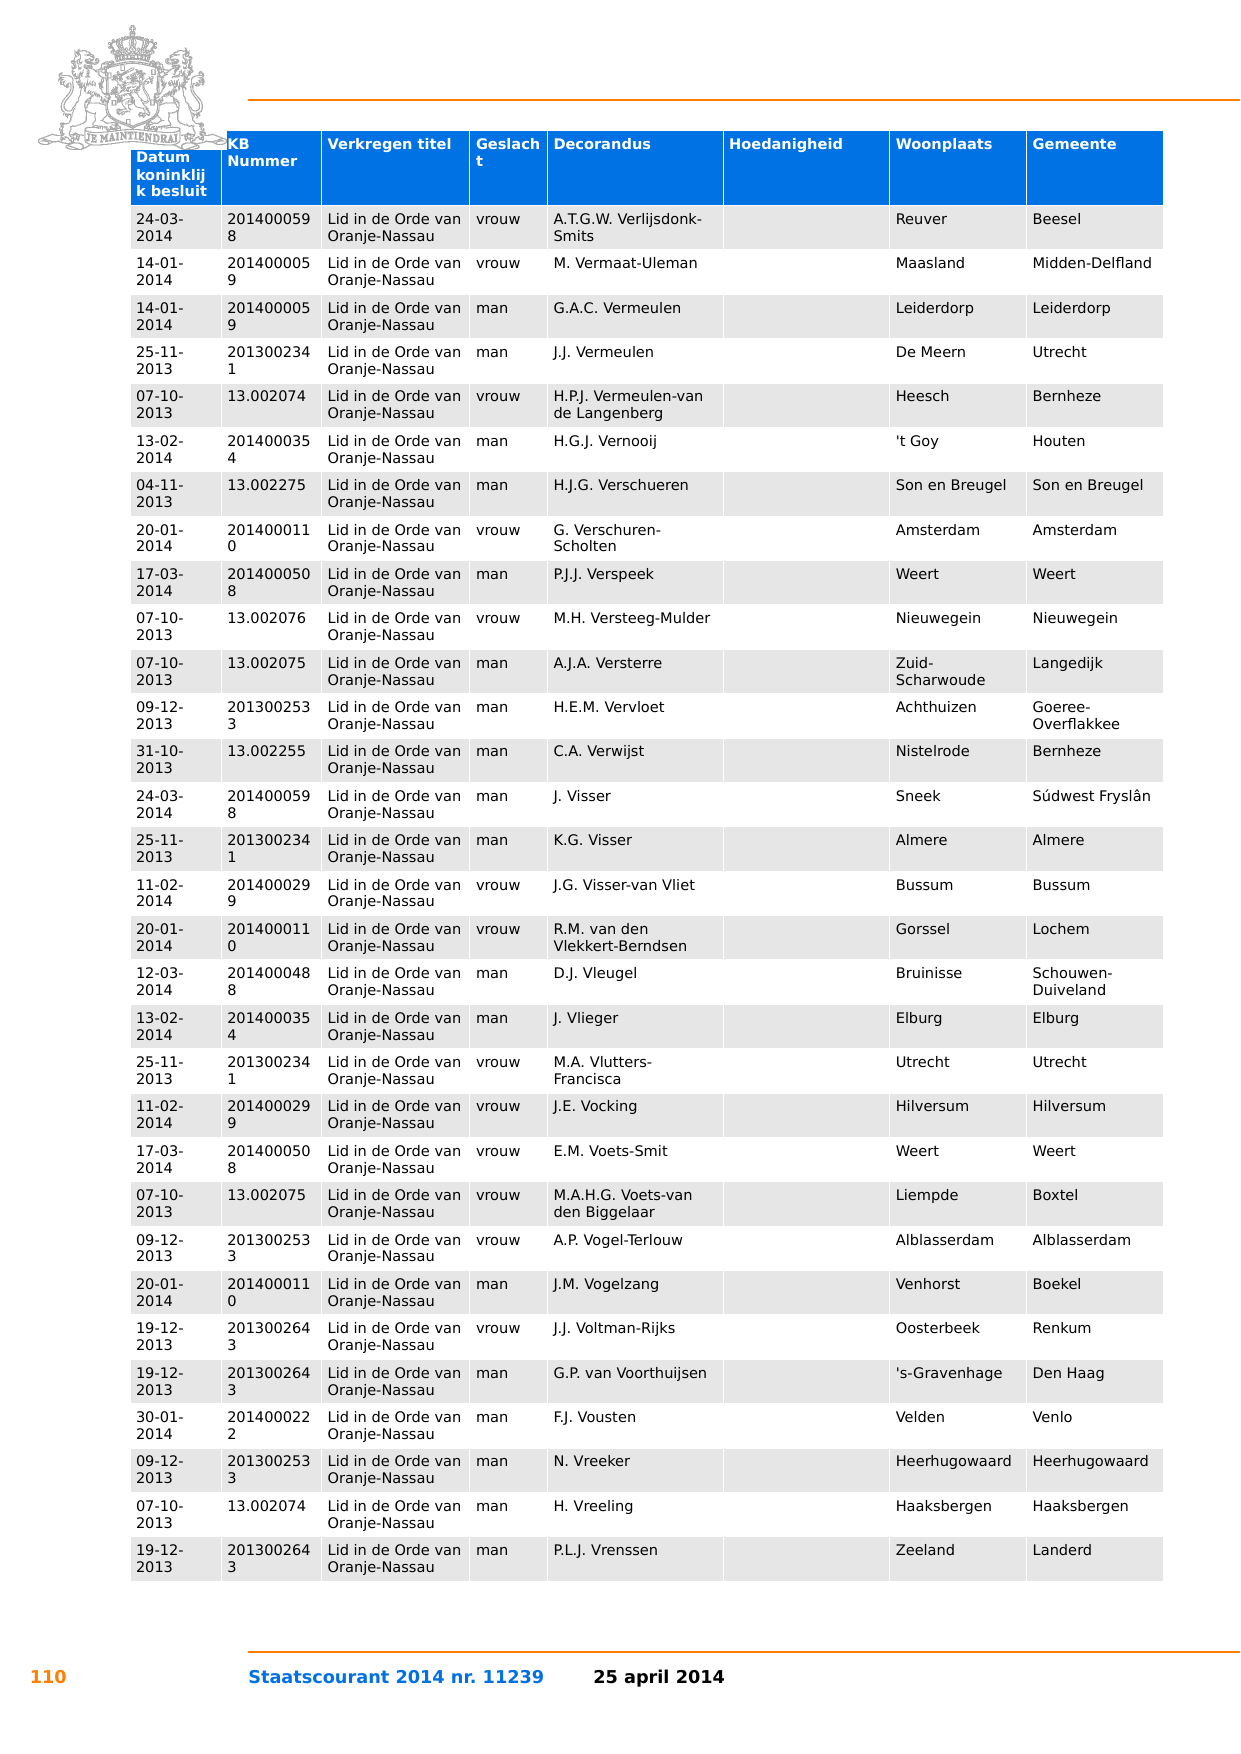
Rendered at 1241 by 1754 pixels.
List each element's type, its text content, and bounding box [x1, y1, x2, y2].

table_cell [724, 916, 889, 959]
table_cell 2014000354 [222, 428, 321, 471]
table_cell Elburg [1027, 1005, 1163, 1048]
table_cell P.J.J. Verspeek [548, 561, 723, 604]
table_cell Weert [1027, 561, 1163, 604]
table_cell 2013002341 [222, 339, 321, 382]
table_cell 07-10-2013 [131, 1182, 221, 1226]
table_cell vrouw [470, 1138, 547, 1181]
table_cell Lid in de Orde van Oranje-Nassau [322, 250, 469, 294]
table_cell man [470, 1271, 547, 1314]
table_cell [724, 1271, 889, 1314]
table_header Woonplaats [890, 131, 1026, 205]
table_cell man [470, 339, 547, 382]
table_cell 13.002076 [222, 605, 321, 649]
table_cell man [470, 295, 547, 338]
table_cell Amsterdam [1027, 517, 1163, 560]
table_cell 2014000488 [222, 960, 321, 1004]
table_cell 20-01-2014 [131, 517, 221, 560]
table_cell E.M. Voets-Smit [548, 1138, 723, 1181]
table_cell Hilversum [890, 1094, 1026, 1137]
table_cell R.M. van den Vlekkert-Berndsen [548, 916, 723, 959]
table_cell 2014000508 [222, 1138, 321, 1181]
table_cell Haaksbergen [1027, 1493, 1163, 1536]
table_cell Lid in de Orde van Oranje-Nassau [322, 783, 469, 826]
table_cell 13.002275 [222, 472, 321, 516]
table_cell Haaksbergen [890, 1493, 1026, 1536]
table_cell H.P.J. Vermeulen-van de Langenberg [548, 384, 723, 427]
table_cell Lid in de Orde van Oranje-Nassau [322, 1227, 469, 1270]
table_cell H.J.G. Verschueren [548, 472, 723, 516]
table_cell 2014000059 [222, 295, 321, 338]
table_cell Lid in de Orde van Oranje-Nassau [322, 694, 469, 737]
table_cell [724, 1182, 889, 1226]
table_cell M. Vermaat-Uleman [548, 250, 723, 294]
table_cell man [470, 1493, 547, 1536]
table_cell [724, 694, 889, 737]
table_cell Nistelrode [890, 739, 1026, 782]
table_cell A.P. Vogel-Terlouw [548, 1227, 723, 1270]
table_cell Lid in de Orde van Oranje-Nassau [322, 739, 469, 782]
table_cell man [470, 1005, 547, 1048]
table_cell Alblasserdam [890, 1227, 1026, 1270]
table_cell man [470, 1360, 547, 1403]
table_cell 09-12-2013 [131, 694, 221, 737]
table_cell 25-11-2013 [131, 339, 221, 382]
table_cell Lid in de Orde van Oranje-Nassau [322, 1360, 469, 1403]
table_cell Lid in de Orde van Oranje-Nassau [322, 1493, 469, 1536]
table_cell F.J. Vousten [548, 1404, 723, 1447]
table_cell [724, 1049, 889, 1092]
table_cell [724, 561, 889, 604]
table_cell G.P. van Voorthuijsen [548, 1360, 723, 1403]
table_cell Lid in de Orde van Oranje-Nassau [322, 1449, 469, 1492]
table_cell 2014000299 [222, 872, 321, 915]
table_cell Oosterbeek [890, 1315, 1026, 1359]
table_cell 14-01-2014 [131, 250, 221, 294]
table_cell 20-01-2014 [131, 916, 221, 959]
table_cell man [470, 783, 547, 826]
table_cell 13.002255 [222, 739, 321, 782]
table_cell [724, 206, 889, 249]
table_cell M.H. Versteeg-Mulder [548, 605, 723, 649]
table_cell K.G. Visser [548, 827, 723, 871]
table_cell 2014000110 [222, 517, 321, 560]
table_cell 2013002533 [222, 1227, 321, 1270]
table_cell vrouw [470, 384, 547, 427]
table_cell [724, 1315, 889, 1359]
table_cell 2014000354 [222, 1005, 321, 1048]
table_cell Lid in de Orde van Oranje-Nassau [322, 1182, 469, 1226]
table_cell H.G.J. Vernooij [548, 428, 723, 471]
table_cell 24-03-2014 [131, 783, 221, 826]
table_cell Utrecht [1027, 339, 1163, 382]
table_cell Zeeland [890, 1537, 1026, 1581]
table_cell vrouw [470, 206, 547, 249]
table_cell 2013002643 [222, 1537, 321, 1581]
table_cell P.L.J. Vrenssen [548, 1537, 723, 1581]
table_cell J.M. Vogelzang [548, 1271, 723, 1314]
table_cell vrouw [470, 605, 547, 649]
table_cell Weert [890, 561, 1026, 604]
table_cell 19-12-2013 [131, 1360, 221, 1403]
table_cell J.J. Vermeulen [548, 339, 723, 382]
table_cell Lid in de Orde van Oranje-Nassau [322, 1404, 469, 1447]
table_cell vrouw [470, 872, 547, 915]
table_cell Gorssel [890, 916, 1026, 959]
table_cell man [470, 472, 547, 516]
table_cell Leiderdorp [1027, 295, 1163, 338]
table_header Hoedanigheid [724, 131, 889, 205]
table_cell [724, 1094, 889, 1137]
table_cell 2013002643 [222, 1360, 321, 1403]
table_cell 04-11-2013 [131, 472, 221, 516]
table_cell 30-01-2014 [131, 1404, 221, 1447]
table_cell J. Vlieger [548, 1005, 723, 1048]
table_cell Lid in de Orde van Oranje-Nassau [322, 339, 469, 382]
table_cell 25-11-2013 [131, 827, 221, 871]
table_cell man [470, 1404, 547, 1447]
table_cell [724, 1449, 889, 1492]
table_cell 13.002074 [222, 384, 321, 427]
table_cell 25-11-2013 [131, 1049, 221, 1092]
table_cell 09-12-2013 [131, 1449, 221, 1492]
table_cell Son en Breugel [1027, 472, 1163, 516]
picture [38, 25, 227, 150]
table_cell 2014000059 [222, 250, 321, 294]
table_cell vrouw [470, 1094, 547, 1137]
table_cell Hilversum [1027, 1094, 1163, 1137]
table_cell Nieuwegein [1027, 605, 1163, 649]
table_cell Maasland [890, 250, 1026, 294]
table_header Geslacht [470, 131, 547, 205]
table_cell 07-10-2013 [131, 650, 221, 693]
table_cell Lid in de Orde van Oranje-Nassau [322, 561, 469, 604]
table_cell 17-03-2014 [131, 561, 221, 604]
table_cell 2013002341 [222, 1049, 321, 1092]
table_header Datum koninklijk besluit [131, 150, 221, 205]
table_cell Liempde [890, 1182, 1026, 1226]
table_cell Beesel [1027, 206, 1163, 249]
table_header KB Nummer [222, 131, 321, 205]
table_cell 14-01-2014 [131, 295, 221, 338]
table_cell Heerhugowaard [890, 1449, 1026, 1492]
table_cell 13-02-2014 [131, 1005, 221, 1048]
table_cell Boxtel [1027, 1182, 1163, 1226]
table_cell Weert [1027, 1138, 1163, 1181]
table_cell Renkum [1027, 1315, 1163, 1359]
table_cell Lid in de Orde van Oranje-Nassau [322, 517, 469, 560]
table_cell 31-10-2013 [131, 739, 221, 782]
table_cell G.A.C. Vermeulen [548, 295, 723, 338]
table_cell 2014000508 [222, 561, 321, 604]
table_cell [724, 384, 889, 427]
table_cell Lid in de Orde van Oranje-Nassau [322, 472, 469, 516]
table_cell [724, 295, 889, 338]
table_cell Elburg [890, 1005, 1026, 1048]
table_cell 2013002643 [222, 1315, 321, 1359]
table_cell Almere [890, 827, 1026, 871]
table_cell Schouwen-Duiveland [1027, 960, 1163, 1004]
table_cell Leiderdorp [890, 295, 1026, 338]
table_cell 07-10-2013 [131, 605, 221, 649]
table_cell 11-02-2014 [131, 872, 221, 915]
table_cell J. Visser [548, 783, 723, 826]
table_cell N. Vreeker [548, 1449, 723, 1492]
table_cell vrouw [470, 1227, 547, 1270]
table_cell [724, 1227, 889, 1270]
table_cell Bernheze [1027, 384, 1163, 427]
table_cell [724, 872, 889, 915]
table_cell Venhorst [890, 1271, 1026, 1314]
table_cell Lid in de Orde van Oranje-Nassau [322, 605, 469, 649]
table_cell Lid in de Orde van Oranje-Nassau [322, 428, 469, 471]
table_cell [724, 827, 889, 871]
table_cell [724, 739, 889, 782]
table_cell C.A. Verwijst [548, 739, 723, 782]
table_cell 2014000598 [222, 206, 321, 249]
table_cell 17-03-2014 [131, 1138, 221, 1181]
table_cell [724, 428, 889, 471]
table_cell man [470, 960, 547, 1004]
table_cell Lochem [1027, 916, 1163, 959]
table_cell [724, 960, 889, 1004]
table_cell man [470, 1537, 547, 1581]
table_cell man [470, 650, 547, 693]
table_cell Lid in de Orde van Oranje-Nassau [322, 1094, 469, 1137]
table_header Decorandus [548, 131, 723, 205]
table_cell 2013002341 [222, 827, 321, 871]
table_cell J.J. Voltman-Rijks [548, 1315, 723, 1359]
table_cell D.J. Vleugel [548, 960, 723, 1004]
table_cell vrouw [470, 1315, 547, 1359]
table_cell vrouw [470, 1182, 547, 1226]
table_header Gemeente [1027, 131, 1163, 205]
table_cell H.E.M. Vervloet [548, 694, 723, 737]
table_cell 13-02-2014 [131, 428, 221, 471]
table_cell Landerd [1027, 1537, 1163, 1581]
table_cell [724, 1138, 889, 1181]
table_cell Boekel [1027, 1271, 1163, 1314]
table_cell Lid in de Orde van Oranje-Nassau [322, 1271, 469, 1314]
table_cell man [470, 561, 547, 604]
table_cell Lid in de Orde van Oranje-Nassau [322, 1315, 469, 1359]
table_cell M.A. Vlutters-Francisca [548, 1049, 723, 1092]
table_cell vrouw [470, 916, 547, 959]
table_cell 07-10-2013 [131, 1493, 221, 1536]
table_cell 09-12-2013 [131, 1227, 221, 1270]
table_cell Lid in de Orde van Oranje-Nassau [322, 827, 469, 871]
table_cell Velden [890, 1404, 1026, 1447]
table_cell Heesch [890, 384, 1026, 427]
table_cell 20-01-2014 [131, 1271, 221, 1314]
table_cell [724, 250, 889, 294]
table_cell [724, 339, 889, 382]
table_cell 13.002075 [222, 1182, 321, 1226]
table_cell Nieuwegein [890, 605, 1026, 649]
table_cell Zuid-Scharwoude [890, 650, 1026, 693]
table_cell Lid in de Orde van Oranje-Nassau [322, 206, 469, 249]
table_cell Weert [890, 1138, 1026, 1181]
table_cell Sneek [890, 783, 1026, 826]
table_cell Den Haag [1027, 1360, 1163, 1403]
table_cell 11-02-2014 [131, 1094, 221, 1137]
table_cell A.J.A. Versterre [548, 650, 723, 693]
table_cell De Meern [890, 339, 1026, 382]
table_cell [724, 517, 889, 560]
table_cell man [470, 694, 547, 737]
table_cell Bussum [1027, 872, 1163, 915]
table_cell [724, 1005, 889, 1048]
table_cell Lid in de Orde van Oranje-Nassau [322, 872, 469, 915]
table_cell man [470, 428, 547, 471]
table_cell Venlo [1027, 1404, 1163, 1447]
table_cell 2014000299 [222, 1094, 321, 1137]
table_header Verkregen titel [322, 131, 469, 205]
table_cell [724, 783, 889, 826]
table_cell Midden-Delfland [1027, 250, 1163, 294]
table_cell 't Goy [890, 428, 1026, 471]
table_cell Súdwest Fryslân [1027, 783, 1163, 826]
table_cell 19-12-2013 [131, 1537, 221, 1581]
table_cell Langedijk [1027, 650, 1163, 693]
table_cell 19-12-2013 [131, 1315, 221, 1359]
table_cell Bernheze [1027, 739, 1163, 782]
table_cell [724, 1404, 889, 1447]
table_cell Reuver [890, 206, 1026, 249]
table_cell 's-Gravenhage [890, 1360, 1026, 1403]
table_cell Lid in de Orde van Oranje-Nassau [322, 650, 469, 693]
table_cell 07-10-2013 [131, 384, 221, 427]
table_cell 13.002075 [222, 650, 321, 693]
table_cell Lid in de Orde van Oranje-Nassau [322, 1138, 469, 1181]
table_cell Lid in de Orde van Oranje-Nassau [322, 295, 469, 338]
table_cell [724, 605, 889, 649]
table_cell 2013002533 [222, 694, 321, 737]
table_cell M.A.H.G. Voets-van den Biggelaar [548, 1182, 723, 1226]
table_cell A.T.G.W. Verlijsdonk-Smits [548, 206, 723, 249]
table_cell 2014000110 [222, 1271, 321, 1314]
table_cell 2014000222 [222, 1404, 321, 1447]
table_cell [724, 650, 889, 693]
table_cell Lid in de Orde van Oranje-Nassau [322, 1049, 469, 1092]
table_cell Houten [1027, 428, 1163, 471]
table_cell 24-03-2014 [131, 206, 221, 249]
table_cell vrouw [470, 517, 547, 560]
table_cell 2014000598 [222, 783, 321, 826]
table_cell Utrecht [890, 1049, 1026, 1092]
table_cell Almere [1027, 827, 1163, 871]
table_cell 13.002074 [222, 1493, 321, 1536]
table_cell G. Verschuren-Scholten [548, 517, 723, 560]
table_cell Lid in de Orde van Oranje-Nassau [322, 384, 469, 427]
table_cell J.E. Vocking [548, 1094, 723, 1137]
table_cell man [470, 739, 547, 782]
table_cell [724, 1493, 889, 1536]
table_cell Heerhugowaard [1027, 1449, 1163, 1492]
table_cell Lid in de Orde van Oranje-Nassau [322, 1005, 469, 1048]
table_cell Lid in de Orde van Oranje-Nassau [322, 1537, 469, 1581]
table_cell 2014000110 [222, 916, 321, 959]
table_cell 2013002533 [222, 1449, 321, 1492]
table_cell vrouw [470, 250, 547, 294]
table_cell Bussum [890, 872, 1026, 915]
table_cell H. Vreeling [548, 1493, 723, 1536]
table_cell man [470, 827, 547, 871]
table_cell Alblasserdam [1027, 1227, 1163, 1270]
table_cell Son en Breugel [890, 472, 1026, 516]
table_cell Bruinisse [890, 960, 1026, 1004]
table_cell vrouw [470, 1049, 547, 1092]
table_cell J.G. Visser-van Vliet [548, 872, 723, 915]
table_cell [724, 1537, 889, 1581]
table_cell Lid in de Orde van Oranje-Nassau [322, 960, 469, 1004]
table_cell man [470, 1449, 547, 1492]
table_cell Utrecht [1027, 1049, 1163, 1092]
table_cell [724, 1360, 889, 1403]
table_cell Amsterdam [890, 517, 1026, 560]
table_cell Achthuizen [890, 694, 1026, 737]
table_cell 12-03-2014 [131, 960, 221, 1004]
table_cell [724, 472, 889, 516]
table_cell Goeree-Overflakkee [1027, 694, 1163, 737]
table_cell Lid in de Orde van Oranje-Nassau [322, 916, 469, 959]
